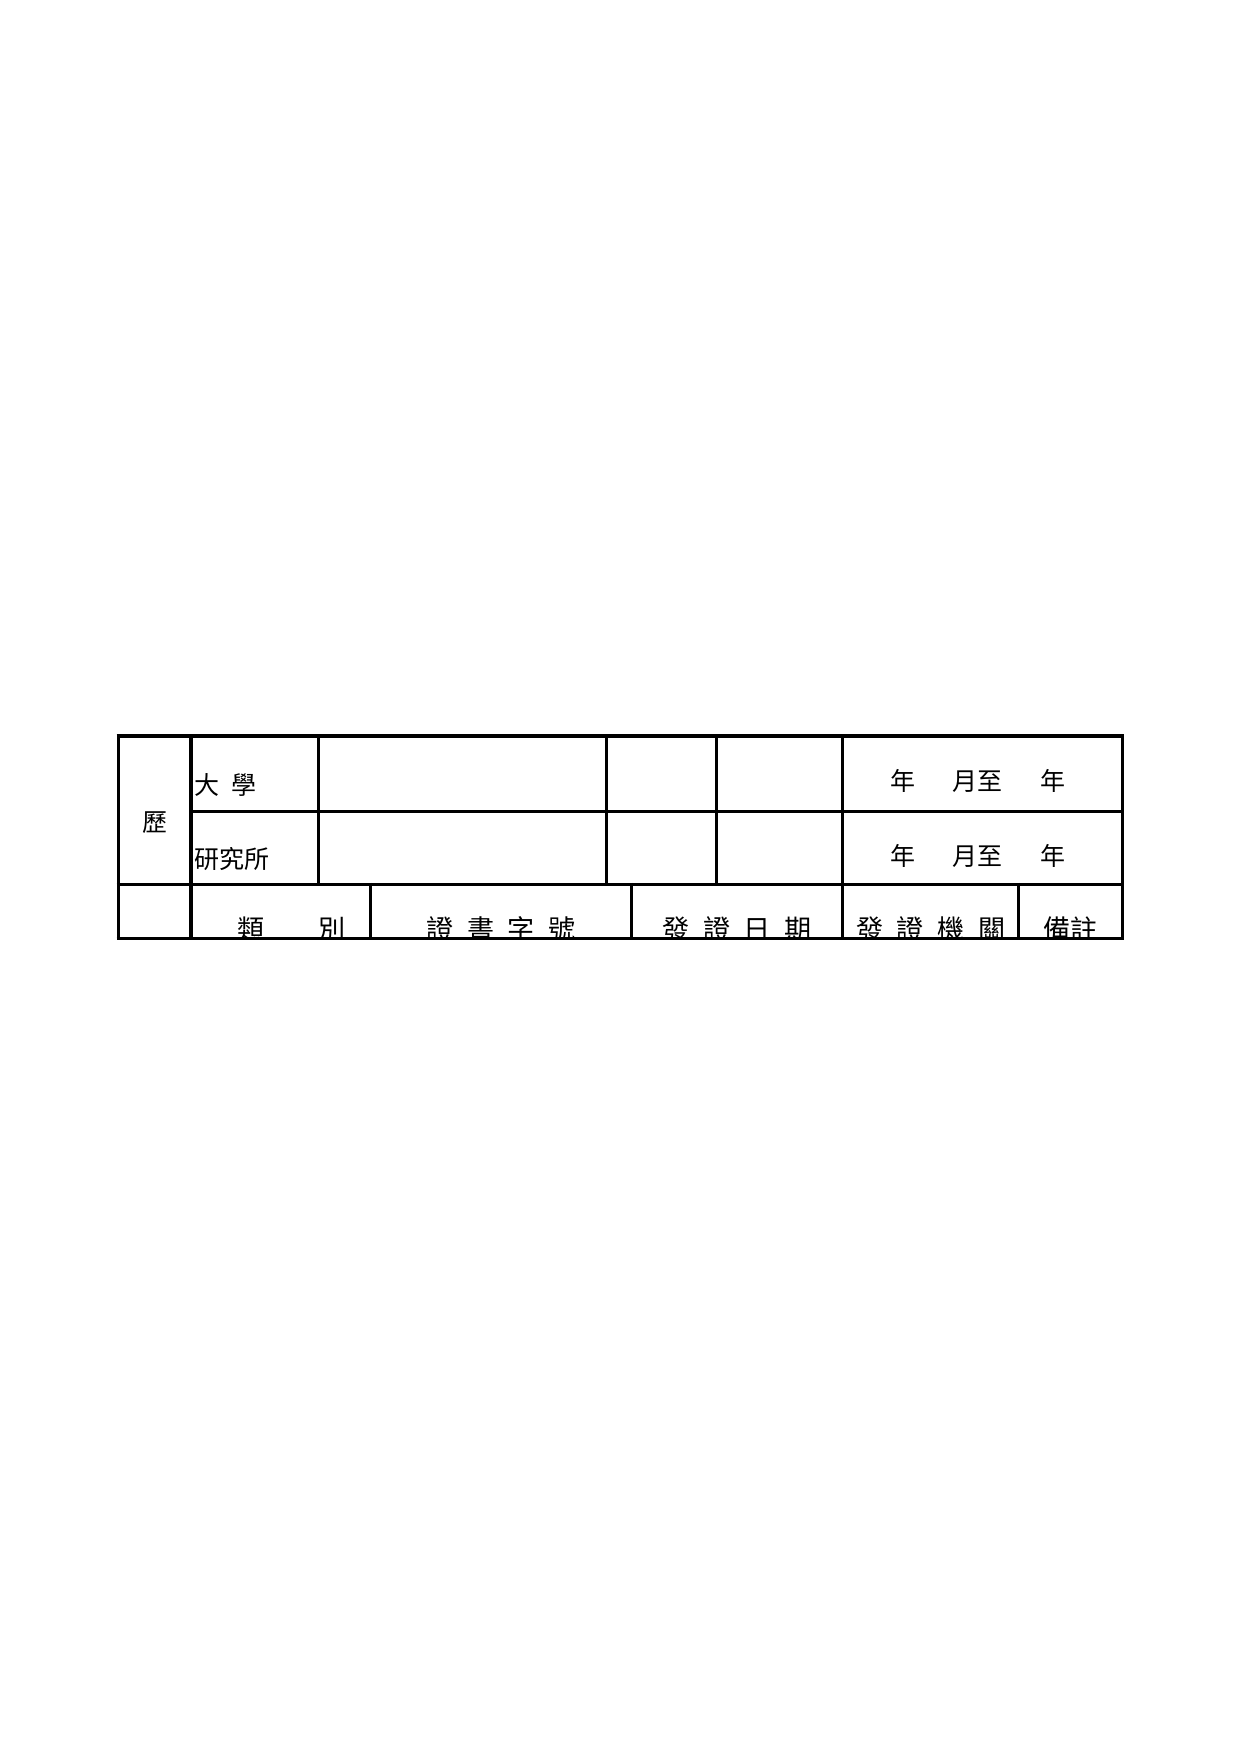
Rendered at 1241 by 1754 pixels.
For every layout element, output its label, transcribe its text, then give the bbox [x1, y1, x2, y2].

table_cell 年 月至 年 月 [844, 813, 1121, 883]
table_cell 應 繳 驗 證 件 [120, 886, 189, 937]
table_cell 證 書 字 號 [372, 886, 630, 937]
table_cell 發 證 機 關 [844, 886, 1017, 937]
table_cell [320, 813, 605, 883]
table_cell 發 證 日 期 [633, 886, 841, 937]
table_cell 歷 [120, 738, 189, 883]
table_cell [718, 738, 841, 809]
table_cell [320, 738, 605, 809]
table_cell 類 別 [193, 886, 369, 937]
table_cell 大 學 [193, 738, 317, 809]
table_cell 年 月至 年 月 [844, 738, 1121, 809]
table_cell [608, 813, 715, 883]
table_cell 備註 [1020, 886, 1121, 937]
table_cell [608, 738, 715, 809]
table_cell [718, 813, 841, 883]
table_cell 研究所 [193, 813, 317, 883]
